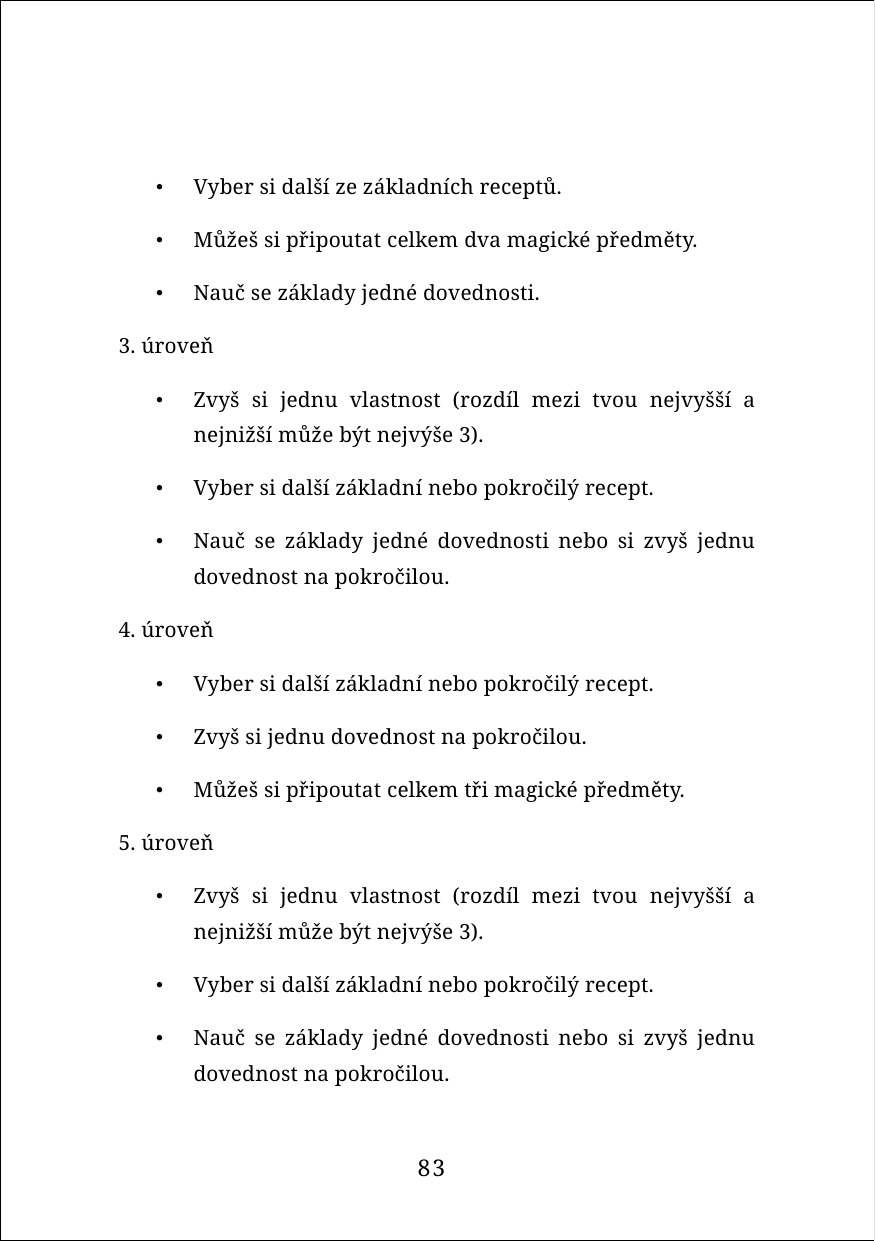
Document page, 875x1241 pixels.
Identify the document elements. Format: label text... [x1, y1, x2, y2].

text 3. úroveň [118, 331, 756, 360]
list Nauč se základy jedné dovednosti nebo si zvyš jednu dovednost na pokročilou. [156, 527, 756, 591]
list Můžeš si připoutat celkem tři magické předměty. [156, 775, 756, 803]
list Zvyš si jednu vlastnost (rozdíl mezi tvou nejvyšší a nejnižší může být nejvýše 3). [156, 882, 756, 946]
list Vyber si další základní nebo pokročilý recept. [156, 970, 756, 999]
text 5. úroveň [118, 828, 756, 857]
text 4. úroveň [118, 615, 756, 644]
list Zvyš si jednu vlastnost (rozdíl mezi tvou nejvyšší a nejnižší může být nejvýše 3). [156, 385, 756, 449]
list Vyber si další základní nebo pokročilý recept. [156, 669, 756, 697]
list Nauč se základy jedné dovednosti nebo si zvyš jednu dovednost na pokročilou. [156, 1023, 756, 1087]
list Zvyš si jednu dovednost na pokročilou. [156, 722, 756, 750]
list Vyber si další základní nebo pokročilý recept. [156, 473, 756, 502]
list Vyber si další ze základních receptů. [156, 172, 756, 200]
list Nauč se základy jedné dovednosti. [156, 278, 756, 307]
list Můžeš si připoutat celkem dva magické předměty. [156, 225, 756, 253]
